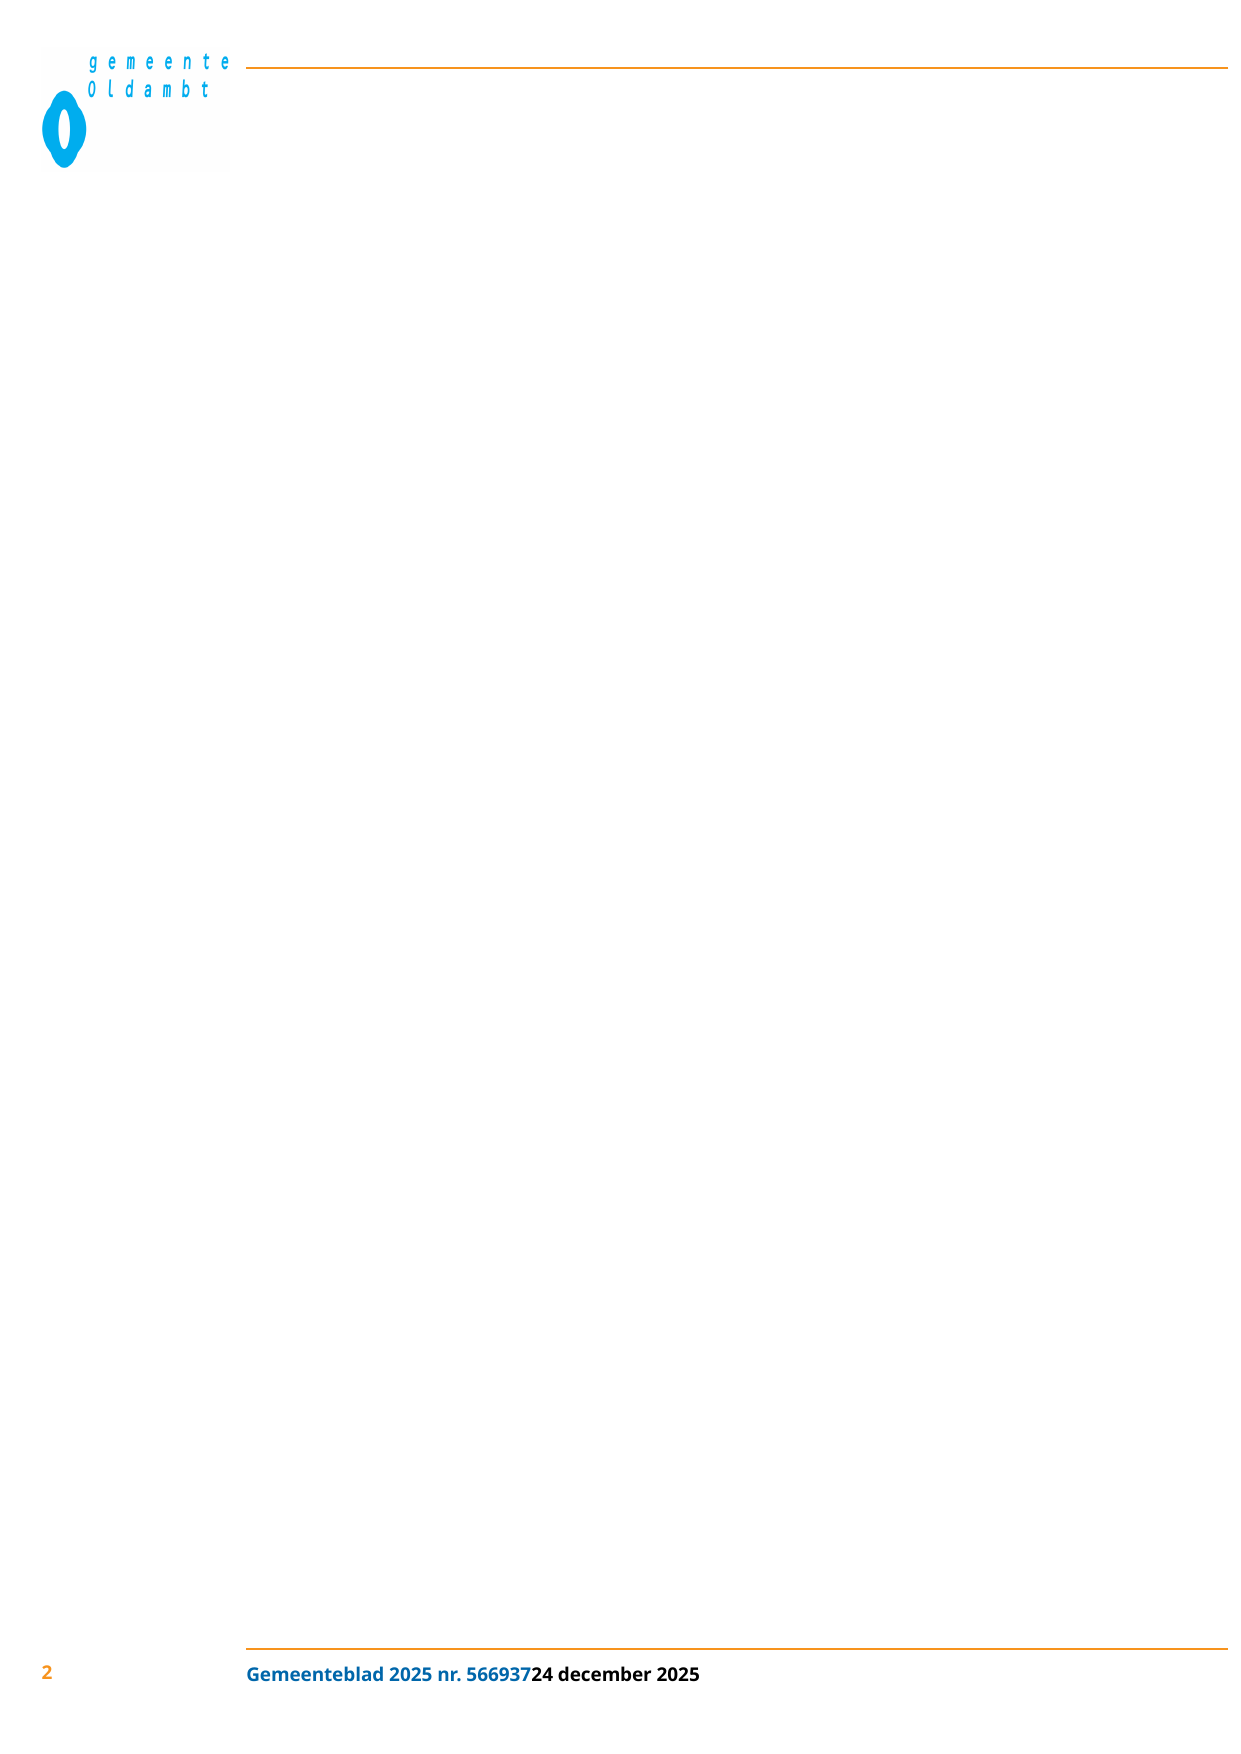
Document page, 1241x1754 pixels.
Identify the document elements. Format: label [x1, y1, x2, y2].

picture [41, 47, 231, 172]
